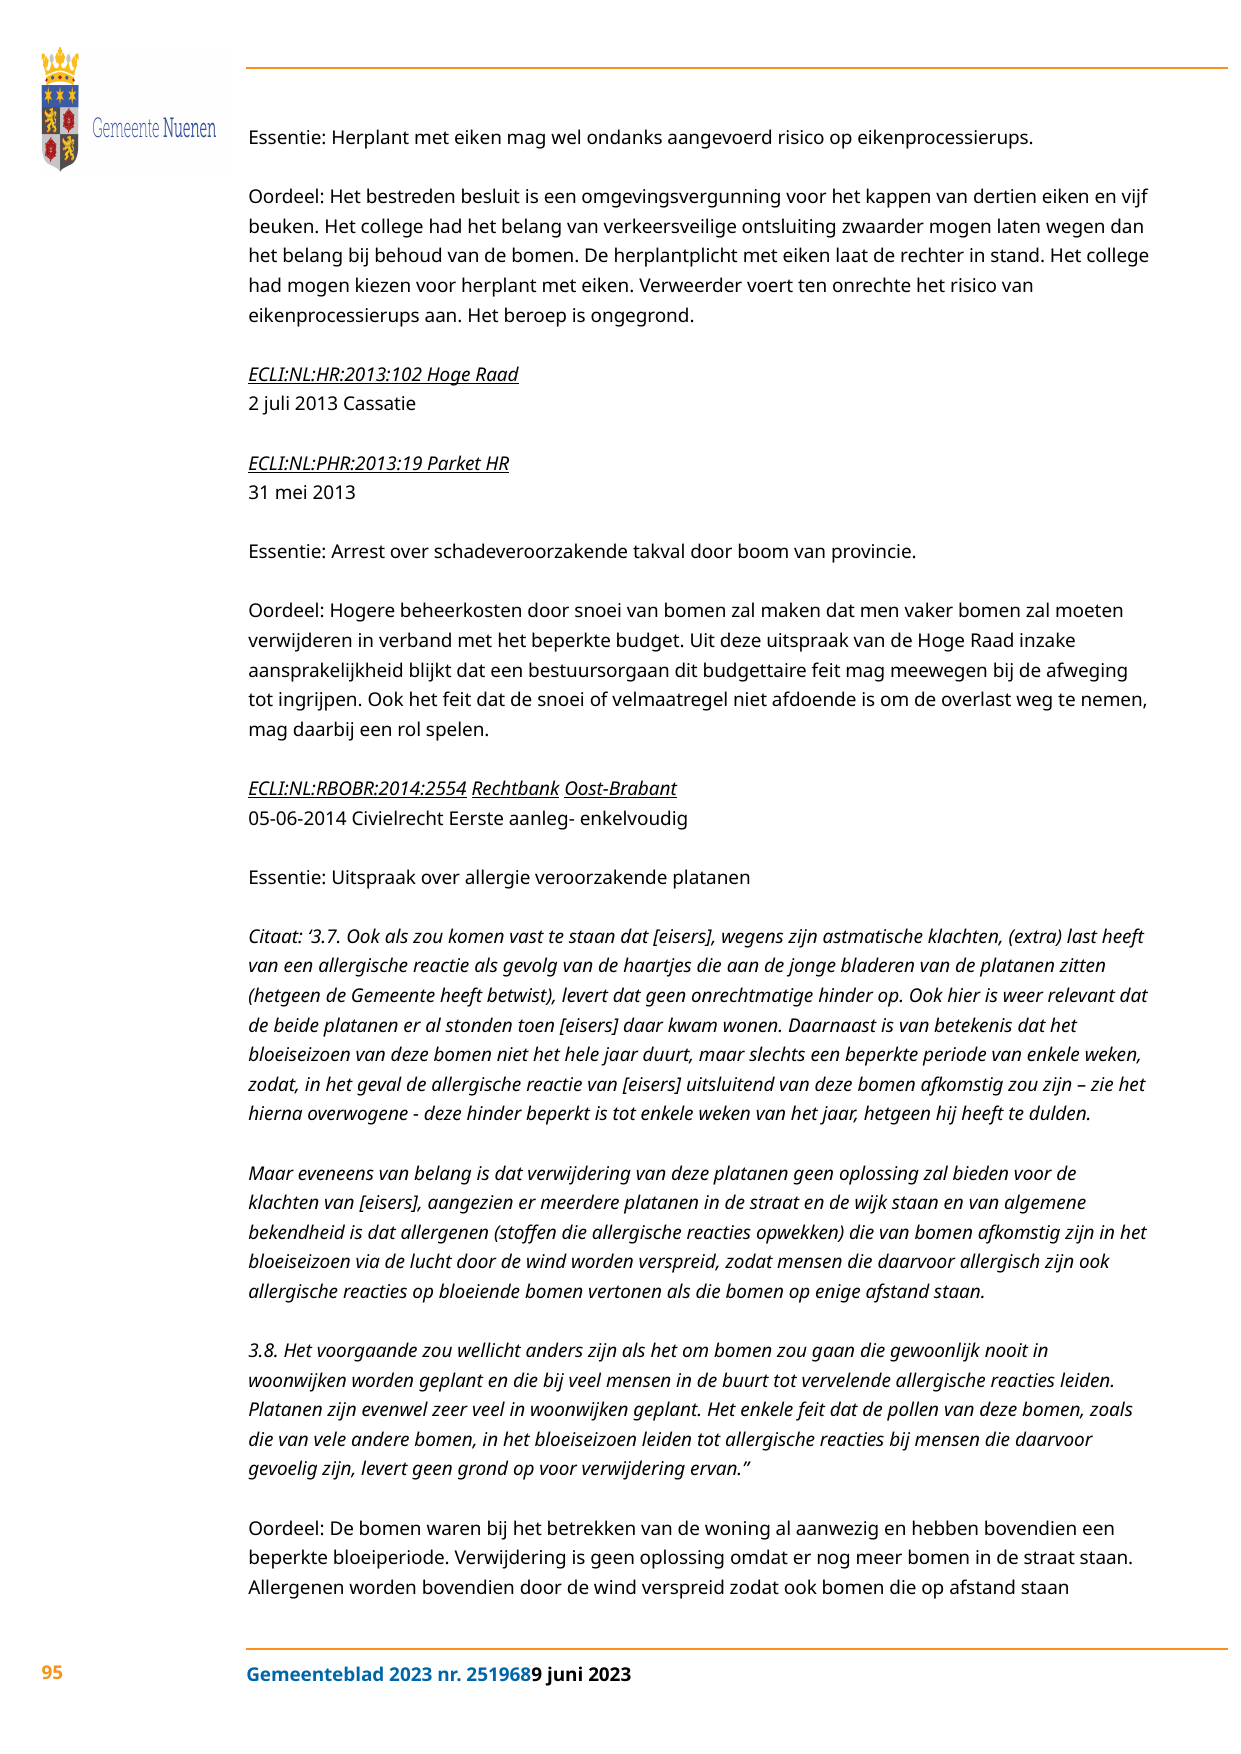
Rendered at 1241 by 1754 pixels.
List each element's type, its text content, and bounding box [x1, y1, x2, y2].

text ECLI:NL:PHR:2013:19 Parket HR [248, 450, 1152, 476]
text 05-06-2014 Civielrecht Eerste aanleg- enkelvoudig [248, 805, 1152, 831]
text Oordeel: Hogere beheerkosten door snoei van bomen zal maken dat men vaker bomen zal moeten verwijderen in verband met het beperkte budget. Uit deze uitspraak van de Hoge Raad inzake aansprakelijkheid blijkt dat een bestuursorgaan dit budgettaire feit mag meewegen bij de afweging tot ingrijpen. Ook het feit dat de snoei of velmaatregel niet afdoende is om de overlast weg te nemen, mag daarbij een rol spelen. [248, 598, 1152, 742]
text Essentie: Arrest over schadeveroorzakende takval door boom van provincie. [248, 538, 1152, 564]
text ECLI:NL:RBOBR:2014:2554 Rechtbank Oost-Brabant [248, 775, 1152, 801]
text Essentie: Herplant met eiken mag wel ondanks aangevoerd risico op eikenprocessierups. [248, 124, 1152, 150]
text 31 mei 2013 [248, 479, 1152, 505]
text 3.8. Het voorgaande zou wellicht anders zijn als het om bomen zou gaan die gewoonlijk nooit in woonwijken worden geplant en die bij veel mensen in de buurt tot vervelende allergische reacties leiden. Platanen zijn evenwel zeer veel in woonwijken geplant. Het enkele feit dat de pollen van deze bomen, zoals die van vele andere bomen, in het bloeiseizoen leiden tot allergische reacties bij mensen die daarvoor gevoelig zijn, levert geen grond op voor verwijdering ervan.” [248, 1337, 1152, 1481]
picture [41, 47, 231, 172]
text Oordeel: Het bestreden besluit is een omgevingsvergunning voor het kappen van dertien eiken en vijf beuken. Het college had het belang van verkeersveilige ontsluiting zwaarder mogen laten wegen dan het belang bij behoud van de bomen. De herplantplicht met eiken laat de rechter in stand. Het college had mogen kiezen voor herplant met eiken. Verweerder voert ten onrechte het risico van eikenprocessierups aan. Het beroep is ongegrond. [248, 183, 1152, 328]
text Maar eveneens van belang is dat verwijdering van deze platanen geen oplossing zal bieden voor de klachten van [eisers], aangezien er meerdere platanen in de straat en de wijk staan en van algemene bekendheid is dat allergenen (stoffen die allergische reacties opwekken) die van bomen afkomstig zijn in het bloeiseizoen via de lucht door de wind worden verspreid, zodat mensen die daarvoor allergisch zijn ook allergische reacties op bloeiende bomen vertonen als die bomen op enige afstand staan. [248, 1160, 1152, 1304]
text Oordeel: De bomen waren bij het betrekken van de woning al aanwezig en hebben bovendien een beperkte bloeiperiode. Verwijdering is geen oplossing omdat er nog meer bomen in de straat staan. Allergenen worden bovendien door de wind verspreid zodat ook bomen die op afstand staan [248, 1515, 1152, 1600]
text Citaat: ‘3.7. Ook als zou komen vast te staan dat [eisers], wegens zijn astmatische klachten, (extra) last heeft van een allergische reactie als gevolg van de haartjes die aan de jonge bladeren van de platanen zitten (hetgeen de Gemeente heeft betwist), levert dat geen onrechtmatige hinder op. Ook hier is weer relevant dat de beide platanen er al stonden toen [eisers] daar kwam wonen. Daarnaast is van betekenis dat het bloeiseizoen van deze bomen niet het hele jaar duurt, maar slechts een beperkte periode van enkele weken, zodat, in het geval de allergische reactie van [eisers] uitsluitend van deze bomen afkomstig zou zijn – zie het hierna overwogene - deze hinder beperkt is tot enkele weken van het jaar, hetgeen hij heeft te dulden. [248, 923, 1152, 1126]
text 2 juli 2013 Cassatie [248, 391, 1152, 416]
text Essentie: Uitspraak over allergie veroorzakende platanen [248, 864, 1152, 890]
text ECLI:NL:HR:2013:102 Hoge Raad [248, 361, 1152, 387]
